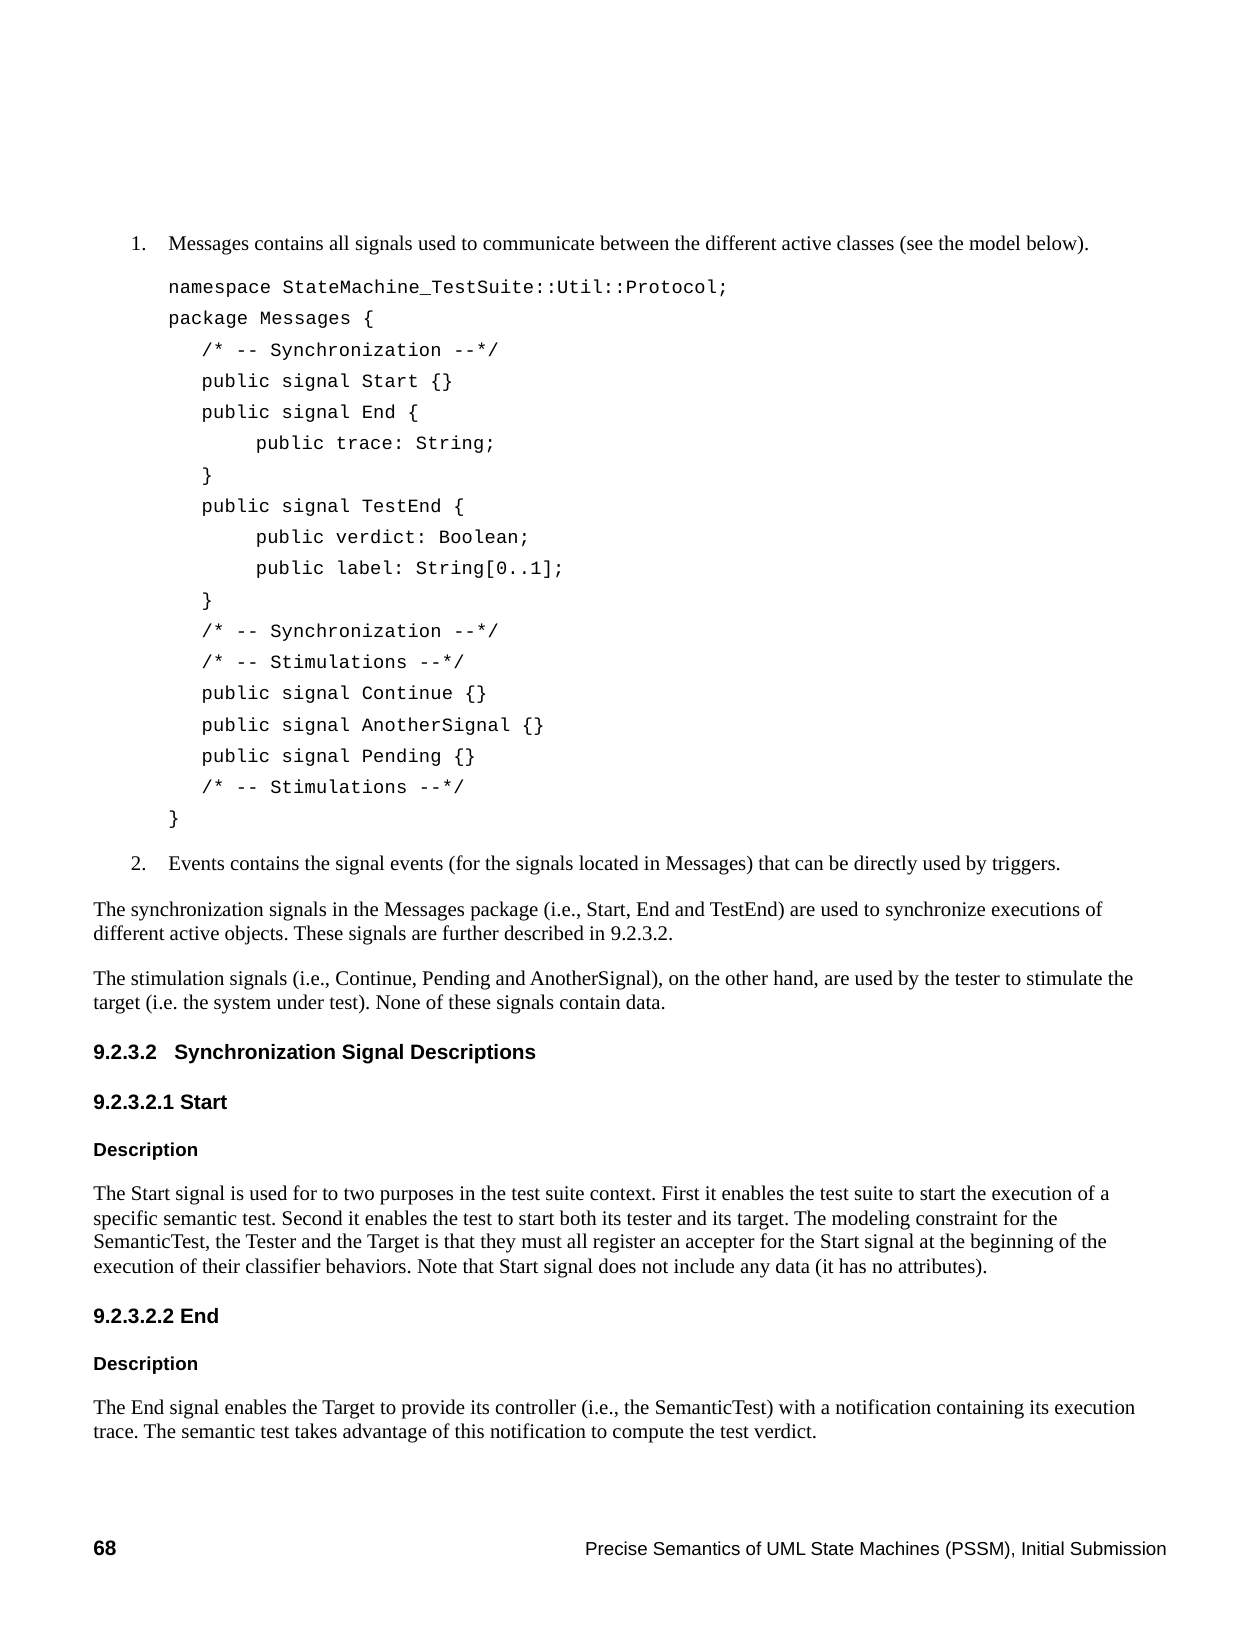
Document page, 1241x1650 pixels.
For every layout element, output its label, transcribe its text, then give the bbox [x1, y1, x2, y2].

text /* -- Synchronization --*/ [168, 339, 1164, 362]
text namespace StateMachine_TestSuite::Util::Protocol; [168, 276, 1164, 299]
text The synchronization signals in the Messages package (i.e., Start, End and TestEnd) are used to synchronize executions of different active objects. These signals are further described in 9.2.3.2. [93, 896, 1164, 944]
text /* -- Synchronization --*/ [168, 620, 1164, 643]
list Messages contains all signals used to communicate between the different active classes (see the model below). [131, 231, 1164, 255]
subtitle Synchronization Signal Descriptions [93, 1039, 1164, 1064]
text /* -- Stimulations --*/ [168, 651, 1164, 674]
subtitle End [93, 1303, 1164, 1328]
text public signal TestEnd { [168, 495, 1164, 518]
subtitle Start [93, 1089, 1164, 1114]
text public signal Start {} [168, 370, 1164, 393]
text public verdict: Boolean; [168, 526, 1164, 549]
text The stimulation signals (i.e., Continue, Pending and AnotherSignal), on the other hand, are used by the tester to stimulate the target (i.e. the system under test). None of these signals contain data. [93, 966, 1164, 1014]
text The Start signal is used for to two purposes in the test suite context. First it enables the test suite to start the execution of a specific semantic test. Second it enables the test to start both its tester and its target. The modeling constraint for the SemanticTest, the Tester and the Target is that they must all register an accepter for the Start signal at the beginning of the execution of their classifier behaviors. Note that Start signal does not include any data (it has no attributes). [93, 1181, 1164, 1278]
text } [168, 807, 1164, 830]
text public label: String[0..1]; [168, 557, 1164, 580]
text The End signal enables the Target to provide its controller (i.e., the SemanticTest) with a notification containing its execution trace. The semantic test takes advantage of this notification to compute the test verdict. [93, 1395, 1164, 1443]
text } [168, 464, 1164, 487]
subtitle Description [93, 1353, 1164, 1374]
text public signal End { [168, 401, 1164, 424]
text public signal Pending {} [168, 745, 1164, 768]
text package Messages { [168, 307, 1164, 330]
text public trace: String; [168, 432, 1164, 455]
list Events contains the signal events (for the signals located in Messages) that can be directly used by triggers. [131, 851, 1164, 875]
text /* -- Stimulations --*/ [168, 776, 1164, 799]
text public signal AnotherSignal {} [168, 714, 1164, 737]
text } [168, 589, 1164, 612]
text public signal Continue {} [168, 682, 1164, 705]
subtitle Description [93, 1139, 1164, 1160]
